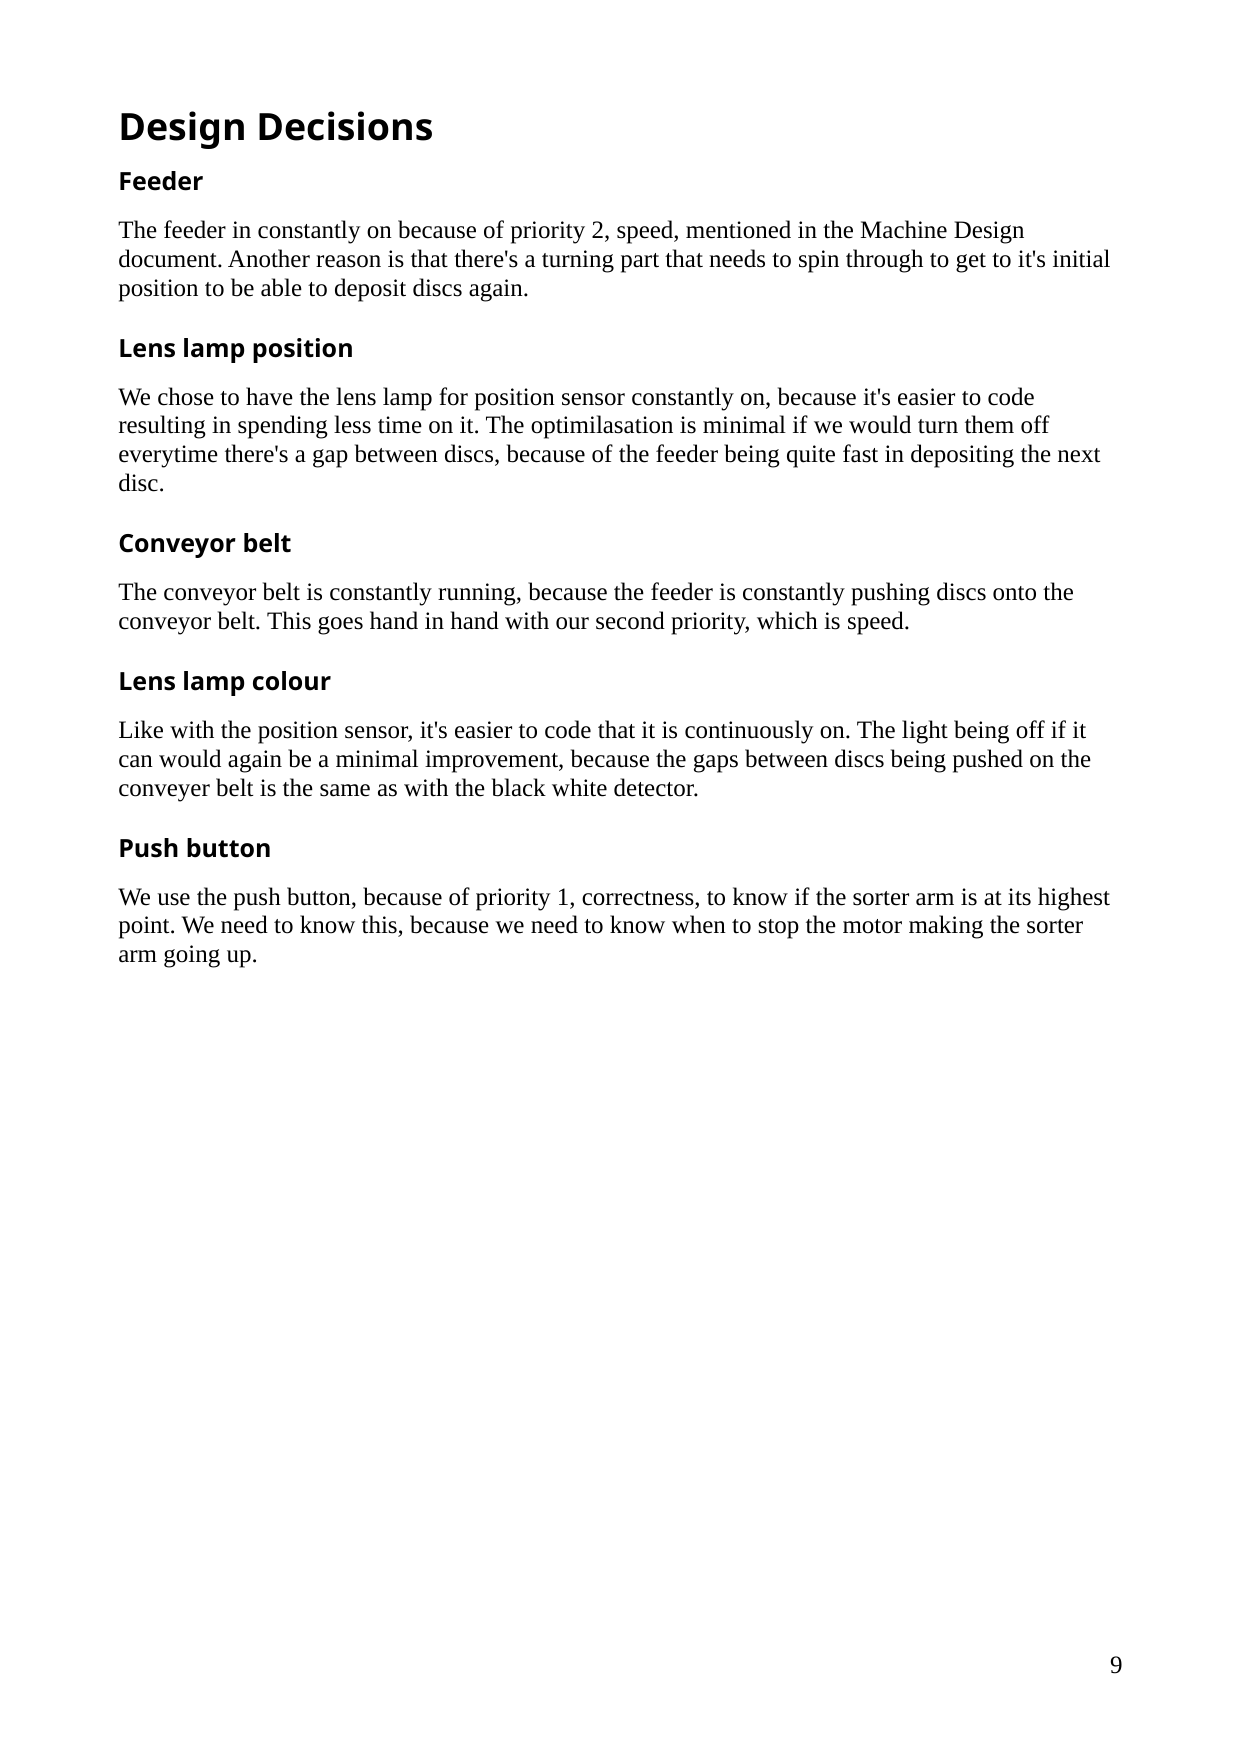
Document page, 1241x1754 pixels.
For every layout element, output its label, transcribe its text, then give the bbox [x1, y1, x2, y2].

text Push button [118, 830, 1122, 864]
text The feeder in constantly on because of priority 2, speed, mentioned in the Machine Design document. Another reason is that there's a turning part that needs to spin through to get to it's initial position to be able to deposit discs again. [118, 215, 1122, 301]
text The conveyor belt is constantly running, because the feeder is constantly pushing discs onto the conveyor belt. This goes hand in hand with our second priority, which is speed. [118, 577, 1122, 635]
text Like with the position sensor, it's easier to code that it is continuously on. The light being off if it can would again be a minimal improvement, because the gaps between discs being pushed on the conveyer belt is the same as with the black white detector. [118, 715, 1122, 801]
text Lens lamp position [118, 330, 1122, 364]
subtitle Design Decisions [118, 100, 1122, 151]
text Lens lamp colour [118, 663, 1122, 698]
text We use the push button, because of priority 1, correctness, to know if the sorter arm is at its highest point. We need to know this, because we need to know when to stop the motor making the sorter arm going up. [118, 882, 1122, 968]
text Conveyor belt [118, 526, 1122, 560]
text We chose to have the lens lamp for position sensor constantly on, because it's easier to code resulting in spending less time on it. The optimilasation is minimal if we would turn them off everytime there's a gap between discs, because of the feeder being quite fast in depositing the next disc. [118, 382, 1122, 497]
text Feeder [118, 163, 1122, 198]
